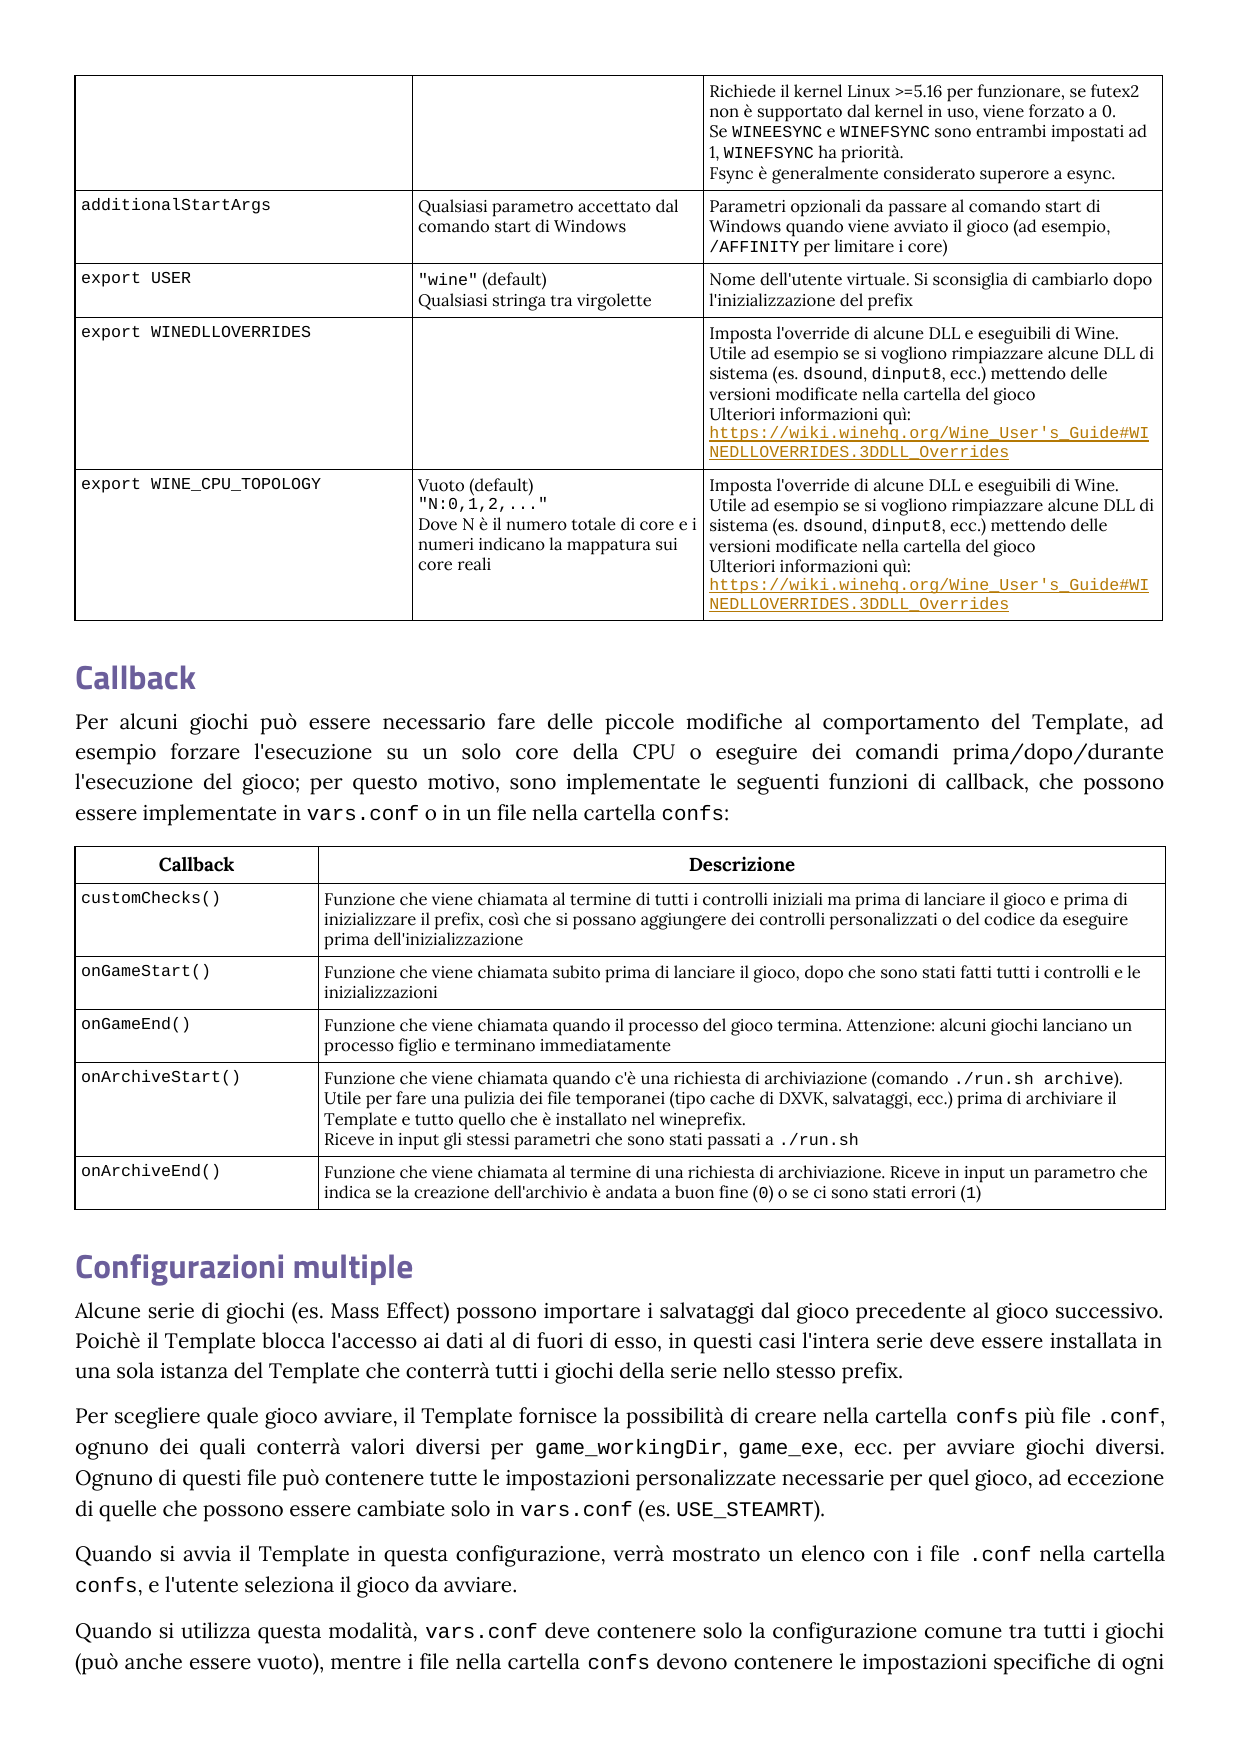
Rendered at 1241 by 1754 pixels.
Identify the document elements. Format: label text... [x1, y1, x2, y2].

text Quando si avvia il Template in questa configurazione, verrà mostrato un elenco con i file .conf nella cartella confs, e l'utente seleziona il gioco da avviare. [75, 1542, 1165, 1599]
table_cell additionalStartArgs [76, 191, 412, 263]
table_cell Funzione che viene chiamata al termine di tutti i controlli iniziali ma prima di lanciare il gioco e prima di inizializzare il prefix, così che si possano aggiungere dei controlli personalizzati o del codice da eseguire prima dell'inizializzazione [319, 884, 1165, 956]
table_cell Funzione che viene chiamata quando il processo del gioco termina. Attenzione: alcuni giochi lanciano un processo figlio e terminano immediatamente [319, 1010, 1165, 1062]
subtitle Callback [75, 657, 1165, 697]
table_cell Funzione che viene chiamata quando c'è una richiesta di archiviazione (comando ./run.sh archive). Utile per fare una pulizia dei file temporanei (tipo cache di DXVK, salvataggi, ecc.) prima di archiviare il Template e tutto quello che è installato nel wineprefix. Riceve in input gli stessi parametri che sono stati passati a ./run.sh [319, 1063, 1165, 1156]
table_cell [76, 76, 412, 189]
table_cell Nome dell'utente virtuale. Si sconsiglia di cambiarlo dopo l'inizializzazione del prefix [704, 264, 1162, 317]
table_cell Parametri opzionali da passare al comando start di Windows quando viene avviato il gioco (ad esempio, /AFFINITY per limitare i core) [704, 191, 1162, 263]
table_cell onGameEnd() [76, 1010, 318, 1062]
table_cell Imposta l'override di alcune DLL e eseguibili di Wine. Utile ad esempio se si vogliono rimpiazzare alcune DLL di sistema (es. dsound, dinput8, ecc.) mettendo delle versioni modificate nella cartella del gioco Ulteriori informazioni quì: https://wiki.winehq.org/Wine_User's_Guide#WINEDLLOVERRIDES.3DDLL_Overrides [704, 470, 1162, 620]
table_cell Imposta l'override di alcune DLL e eseguibili di Wine. Utile ad esempio se si vogliono rimpiazzare alcune DLL di sistema (es. dsound, dinput8, ecc.) mettendo delle versioni modificate nella cartella del gioco Ulteriori informazioni quì: https://wiki.winehq.org/Wine_User's_Guide#WINEDLLOVERRIDES.3DDLL_Overrides [704, 318, 1162, 468]
table_cell onArchiveEnd() [76, 1157, 318, 1209]
subtitle Configurazioni multiple [75, 1246, 1165, 1287]
table_cell export USER [76, 264, 412, 317]
table_cell export WINE_CPU_TOPOLOGY [76, 470, 412, 620]
table_header Descrizione [319, 847, 1165, 883]
table_cell Vuoto (default) "N:0,1,2,..." Dove N è il numero totale di core e i numeri indicano la mappatura sui core reali [413, 470, 703, 620]
table_cell Richiede il kernel Linux >=5.16 per funzionare, se futex2 non è supportato dal kernel in uso, viene forzato a 0. Se WINEESYNC e WINEFSYNC sono entrambi impostati ad 1, WINEFSYNC ha priorità. Fsync è generalmente considerato superore a esync. [704, 76, 1162, 189]
table_cell [413, 76, 703, 189]
table_cell onGameStart() [76, 957, 318, 1009]
table_cell onArchiveStart() [76, 1063, 318, 1156]
table_cell Funzione che viene chiamata subito prima di lanciare il gioco, dopo che sono stati fatti tutti i controlli e le inizializzazioni [319, 957, 1165, 1009]
table_cell [413, 318, 703, 468]
table_cell export WINEDLLOVERRIDES [76, 318, 412, 468]
table_cell Qualsiasi parametro accettato dal comando start di Windows [413, 191, 703, 263]
text Per scegliere quale gioco avviare, il Template fornisce la possibilità di creare nella cartella confs più file .conf, ognuno dei quali conterrà valori diversi per game_workingDir, game_exe, ecc. per avviare giochi diversi. Ognuno di questi file può contenere tutte le impostazioni personalizzate necessarie per quel gioco, ad eccezione di quelle che possono essere cambiate solo in vars.conf (es. USE_STEAMRT). [75, 1404, 1165, 1522]
text Quando si utilizza questa modalità, vars.conf deve contenere solo la configurazione comune tra tutti i giochi (può anche essere vuoto), mentre i file nella cartella confs devono contenere le impostazioni specifiche di ogni [75, 1618, 1165, 1675]
table_cell Funzione che viene chiamata al termine di una richiesta di archiviazione. Riceve in input un parametro che indica se la creazione dell'archivio è andata a buon fine (0) o se ci sono stati errori (1) [319, 1157, 1165, 1209]
table_cell "wine" (default) Qualsiasi stringa tra virgolette [413, 264, 703, 317]
text Alcune serie di giochi (es. Mass Effect) possono importare i salvataggi dal gioco precedente al gioco successivo. Poichè il Template blocca l'accesso ai dati al di fuori di esso, in questi casi l'intera serie deve essere installata in una sola istanza del Template che conterrà tutti i giochi della serie nello stesso prefix. [75, 1299, 1165, 1384]
table_header Callback [76, 847, 318, 883]
text Per alcuni giochi può essere necessario fare delle piccole modifiche al comportamento del Template, ad esempio forzare l'esecuzione su un solo core della CPU o eseguire dei comandi prima/dopo/durante l'esecuzione del gioco; per questo motivo, sono implementate le seguenti funzioni di callback, che possono essere implementate in vars.conf o in un file nella cartella confs: [75, 709, 1165, 826]
table_cell customChecks() [76, 884, 318, 956]
